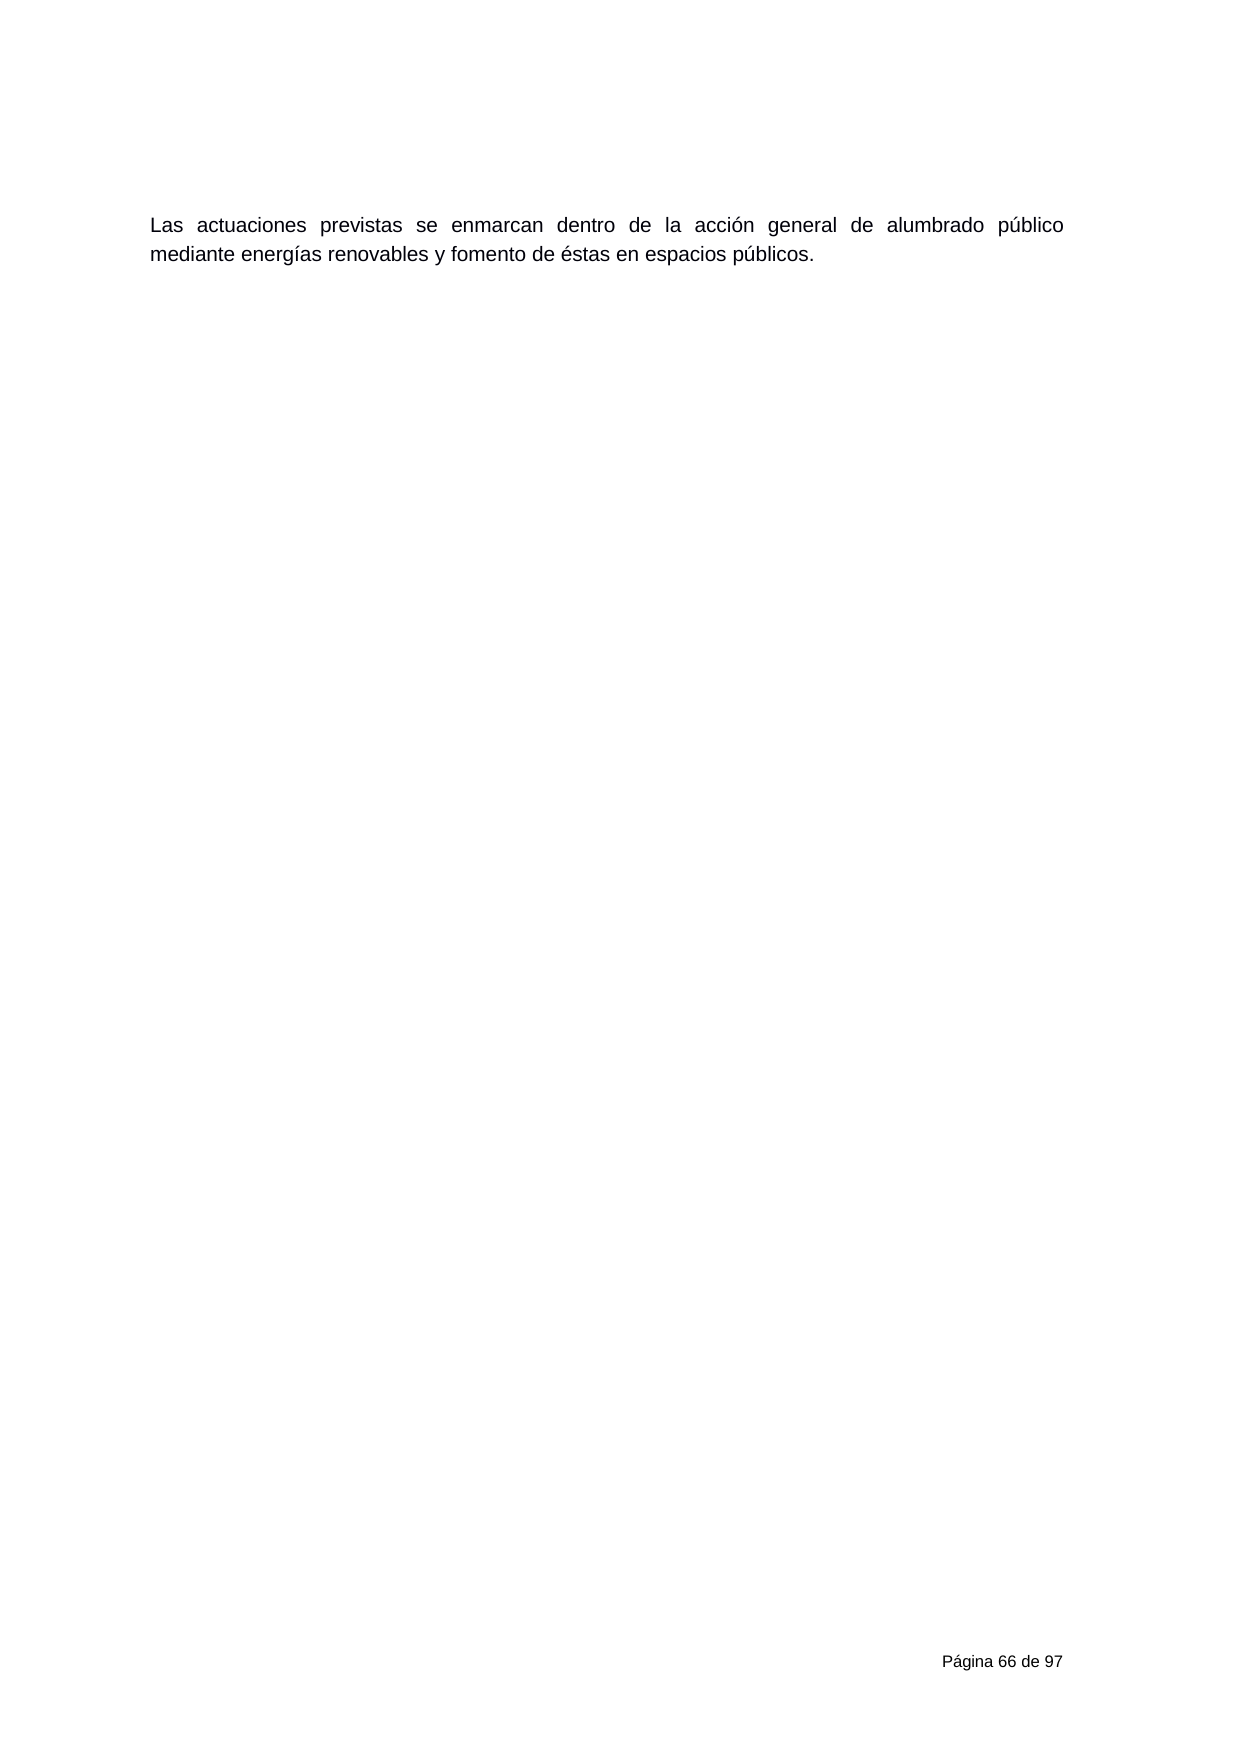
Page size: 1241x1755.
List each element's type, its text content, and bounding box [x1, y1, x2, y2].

text Las actuaciones previstas se enmarcan dentro de la acción general de alumbrado público mediante energías renovables y fomento de éstas en espacios públicos. [150, 213, 1064, 266]
